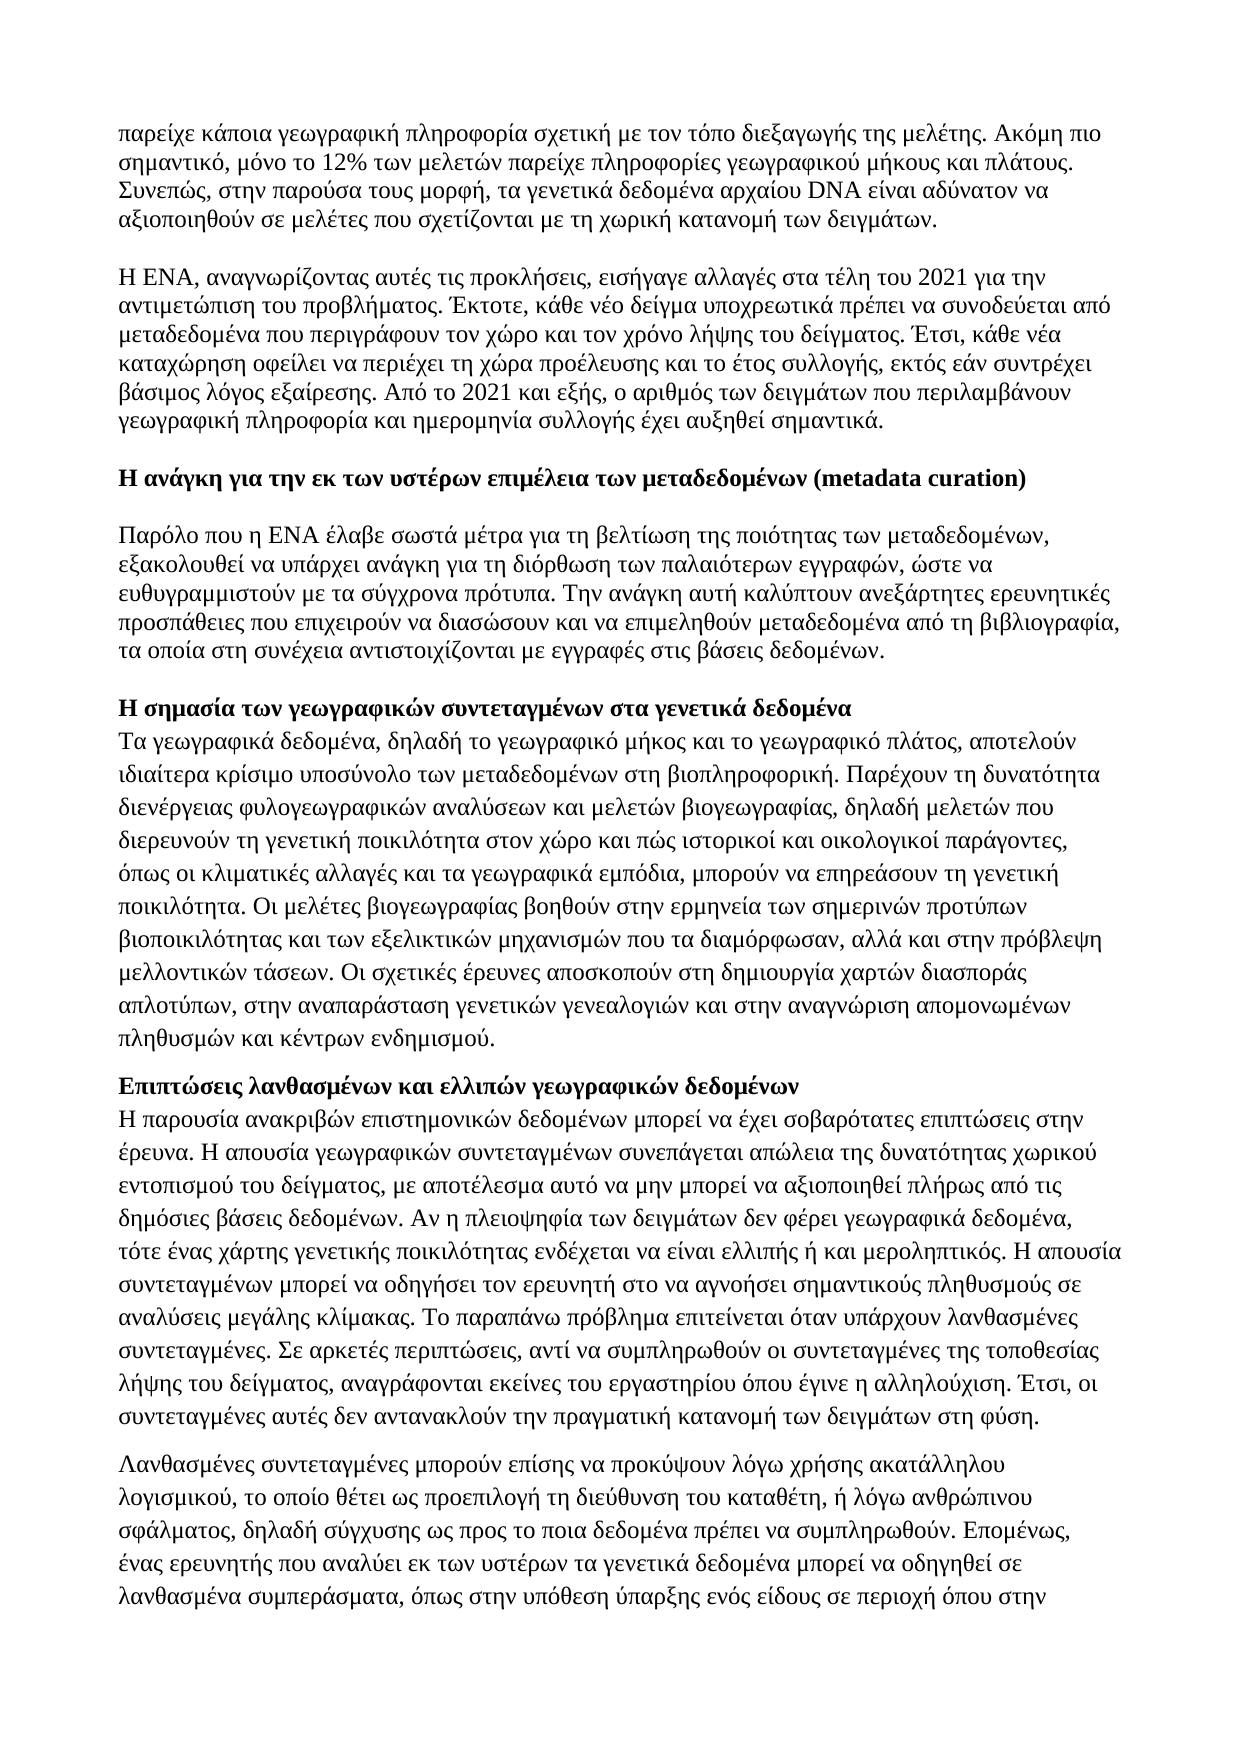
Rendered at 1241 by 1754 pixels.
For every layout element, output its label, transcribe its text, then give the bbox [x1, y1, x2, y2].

text Η ΕΝΑ, αναγνωρίζοντας αυτές τις προκλήσεις, εισήγαγε αλλαγές στα τέλη του 2021 για την αντιμετώπιση του προβλήματος. Έκτοτε, κάθε νέο δείγμα υποχρεωτικά πρέπει να συνοδεύεται από μεταδεδομένα που περιγράφουν τον χώρο και τον χρόνο λήψης του δείγματος. Έτσι, κάθε νέα καταχώρηση οφείλει να περιέχει τη χώρα προέλευσης και το έτος συλλογής, εκτός εάν συντρέχει βάσιμος λόγος εξαίρεσης. Από το 2021 και εξής, ο αριθμός των δειγμάτων που περιλαμβάνουν γεωγραφική πληροφορία και ημερομηνία συλλογής έχει αυξηθεί σημαντικά. [118, 262, 1122, 434]
text Παρόλο που η ΕΝΑ έλαβε σωστά μέτρα για τη βελτίωση της ποιότητας των μεταδεδομένων, εξακολουθεί να υπάρχει ανάγκη για τη διόρθωση των παλαιότερων εγγραφών, ώστε να ευθυγραμμιστούν με τα σύγχρονα πρότυπα. Την ανάγκη αυτή καλύπτουν ανεξάρτητες ερευνητικές προσπάθειες που επιχειρούν να διασώσουν και να επιμεληθούν μεταδεδομένα από τη βιβλιογραφία, τα οποία στη συνέχεια αντιστοιχίζονται με εγγραφές στις βάσεις δεδομένων. [118, 521, 1122, 664]
text Λανθασμένες συντεταγμένες μπορούν επίσης να προκύψουν λόγω χρήσης ακατάλληλου λογισμικού, το οποίο θέτει ως προεπιλογή τη διεύθυνση του καταθέτη, ή λόγω ανθρώπινου σφάλματος, δηλαδή σύγχυσης ως προς το ποια δεδομένα πρέπει να συμπληρωθούν. Επομένως, ένας ερευνητής που αναλύει εκ των υστέρων τα γενετικά δεδομένα μπορεί να οδηγηθεί σε λανθασμένα συμπεράσματα, όπως στην υπόθεση ύπαρξης ενός είδους σε περιοχή όπου στην [118, 1449, 1122, 1609]
text Η ανάγκη για την εκ των υστέρων επιμέλεια των μεταδεδομένων (metadata curation) [118, 463, 1122, 492]
text Επιπτώσεις λανθασμένων και ελλιπών γεωγραφικών δεδομένων Η παρουσία ανακριβών επιστημονικών δεδομένων μπορεί να έχει σοβαρότατες επιπτώσεις στην έρευνα. Η απουσία γεωγραφικών συντεταγμένων συνεπάγεται απώλεια της δυνατότητας χωρικού εντοπισμού του δείγματος, με αποτέλεσμα αυτό να μην μπορεί να αξιοποιηθεί πλήρως από τις δημόσιες βάσεις δεδομένων. Αν η πλειοψηφία των δειγμάτων δεν φέρει γεωγραφικά δεδομένα, τότε ένας χάρτης γενετικής ποικιλότητας ενδέχεται να είναι ελλιπής ή και μεροληπτικός. Η απουσία συντεταγμένων μπορεί να οδηγήσει τον ερευνητή στο να αγνοήσει σημαντικούς πληθυσμούς σε αναλύσεις μεγάλης κλίμακας. Το παραπάνω πρόβλημα επιτείνεται όταν υπάρχουν λανθασμένες συντεταγμένες. Σε αρκετές περιπτώσεις, αντί να συμπληρωθούν οι συντεταγμένες της τοποθεσίας λήψης του δείγματος, αναγράφονται εκείνες του εργαστηρίου όπου έγινε η αλληλούχιση. Έτσι, οι συντεταγμένες αυτές δεν αντανακλούν την πραγματική κατανομή των δειγμάτων στη φύση. [118, 1071, 1122, 1430]
text παρείχε κάποια γεωγραφική πληροφορία σχετική με τον τόπο διεξαγωγής της μελέτης. Ακόμη πιο σημαντικό, μόνο το 12% των μελετών παρείχε πληροφορίες γεωγραφικού μήκους και πλάτους. Συνεπώς, στην παρούσα τους μορφή, τα γενετικά δεδομένα αρχαίου DNA είναι αδύνατον να αξιοποιηθούν σε μελέτες που σχετίζονται με τη χωρική κατανομή των δειγμάτων. [118, 118, 1122, 233]
text Η σημασία των γεωγραφικών συντεταγμένων στα γενετικά δεδομένα Τα γεωγραφικά δεδομένα, δηλαδή το γεωγραφικό μήκος και το γεωγραφικό πλάτος, αποτελούν ιδιαίτερα κρίσιμο υποσύνολο των μεταδεδομένων στη βιοπληροφορική. Παρέχουν τη δυνατότητα διενέργειας φυλογεωγραφικών αναλύσεων και μελετών βιογεωγραφίας, δηλαδή μελετών που διερευνούν τη γενετική ποικιλότητα στον χώρο και πώς ιστορικοί και οικολογικοί παράγοντες, όπως οι κλιματικές αλλαγές και τα γεωγραφικά εμπόδια, μπορούν να επηρεάσουν τη γενετική ποικιλότητα. Οι μελέτες βιογεωγραφίας βοηθούν στην ερμηνεία των σημερινών προτύπων βιοποικιλότητας και των εξελικτικών μηχανισμών που τα διαμόρφωσαν, αλλά και στην πρόβλεψη μελλοντικών τάσεων. Οι σχετικές έρευνες αποσκοπούν στη δημιουργία χαρτών διασποράς απλοτύπων, στην αναπαράσταση γενετικών γενεαλογιών και στην αναγνώριση απομονωμένων πληθυσμών και κέντρων ενδημισμού. [118, 693, 1122, 1052]
